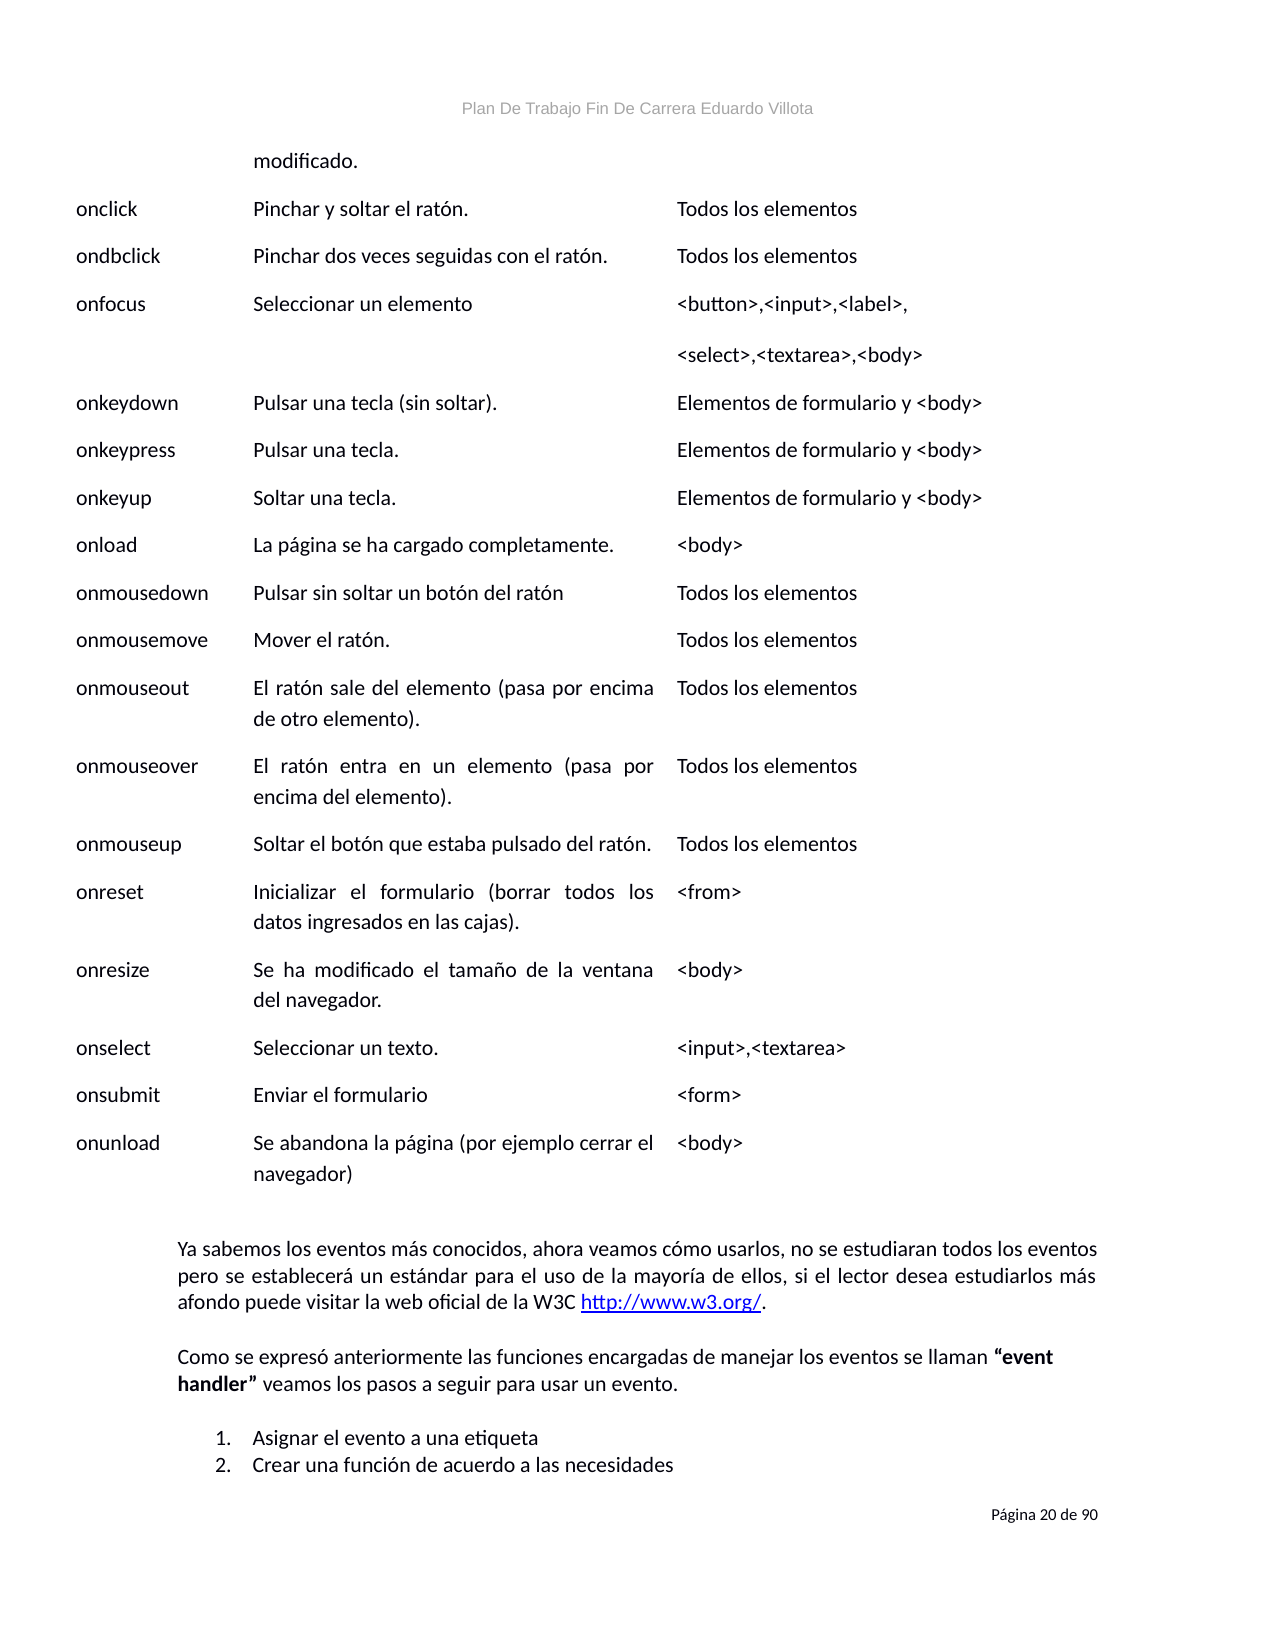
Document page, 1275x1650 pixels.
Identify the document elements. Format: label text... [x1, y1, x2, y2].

table_cell Se abandona la página (por ejemplo cerrar el navegador) [242, 1129, 666, 1207]
table_cell Pulsar sin soltar un botón del ratón [242, 579, 666, 627]
table_cell <from> [666, 878, 1004, 956]
table_cell Pinchar dos veces seguidas con el ratón. [242, 243, 666, 290]
table_cell onmousemove [65, 627, 242, 674]
table_cell Enviar el formulario [242, 1082, 666, 1129]
table_cell onreset [65, 878, 242, 956]
table_cell [65, 148, 242, 195]
table_cell onclick [65, 195, 242, 243]
table_cell onselect [65, 1034, 242, 1082]
table_cell Seleccionar un texto. [242, 1034, 666, 1082]
table_cell Soltar el botón que estaba pulsado del ratón. [242, 830, 666, 878]
text Ya sabemos los eventos más conocidos, ahora veamos cómo usarlos, no se estudiaran todos los eventos pero se establecerá un estándar para el uso de la mayoría de ellos, si el lector desea estudiarlos más afondo puede visitar la web oficial de la W3C http://www.w3.org/. [177, 1235, 1098, 1315]
table_cell Pinchar y soltar el ratón. [242, 195, 666, 243]
table_cell Todos los elementos [666, 830, 1004, 878]
table_cell Pulsar una tecla. [242, 437, 666, 484]
table_cell Seleccionar un elemento [242, 290, 666, 389]
table_cell Elementos de formulario y <body> [666, 437, 1004, 484]
table_cell Soltar una tecla. [242, 484, 666, 532]
table_cell onload [65, 532, 242, 579]
table_cell onmouseout [65, 674, 242, 752]
table_cell onmouseup [65, 830, 242, 878]
table_cell onsubmit [65, 1082, 242, 1129]
table_cell <body> [666, 956, 1004, 1034]
list Asignar el evento a una etiqueta [215, 1424, 1098, 1451]
table_cell <button>,<input>,<label>, <select>,<textarea>,<body> [666, 290, 1004, 389]
table_cell modificado. [242, 148, 666, 195]
table_cell onmouseover [65, 752, 242, 830]
table_cell Se ha modificado el tamaño de la ventana del navegador. [242, 956, 666, 1034]
table_cell Todos los elementos [666, 752, 1004, 830]
table_cell Todos los elementos [666, 674, 1004, 752]
table_cell <body> [666, 532, 1004, 579]
table_cell onmousedown [65, 579, 242, 627]
table_cell onfocus [65, 290, 242, 389]
table_cell <form> [666, 1082, 1004, 1129]
table_cell El ratón sale del elemento (pasa por encima de otro elemento). [242, 674, 666, 752]
table_cell onresize [65, 956, 242, 1034]
table_cell onkeydown [65, 389, 242, 437]
table_cell <body> [666, 1129, 1004, 1207]
table_cell Mover el ratón. [242, 627, 666, 674]
table_cell Todos los elementos [666, 627, 1004, 674]
table_cell Pulsar una tecla (sin soltar). [242, 389, 666, 437]
table_cell La página se ha cargado completamente. [242, 532, 666, 579]
table_cell Elementos de formulario y <body> [666, 389, 1004, 437]
list Crear una función de acuerdo a las necesidades [215, 1451, 1098, 1478]
table_cell Todos los elementos [666, 579, 1004, 627]
table_cell ondbclick [65, 243, 242, 290]
table_cell Inicializar el formulario (borrar todos los datos ingresados en las cajas). [242, 878, 666, 956]
table_cell onkeyup [65, 484, 242, 532]
table_cell onkeypress [65, 437, 242, 484]
table_cell onunload [65, 1129, 242, 1207]
table_cell [666, 148, 1004, 195]
table_cell El ratón entra en un elemento (pasa por encima del elemento). [242, 752, 666, 830]
text Como se expresó anteriormente las funciones encargadas de manejar los eventos se llaman “event handler” veamos los pasos a seguir para usar un evento. [177, 1343, 1098, 1397]
table_cell Todos los elementos [666, 195, 1004, 243]
table_cell Elementos de formulario y <body> [666, 484, 1004, 532]
table_cell <input>,<textarea> [666, 1034, 1004, 1082]
table_cell Todos los elementos [666, 243, 1004, 290]
